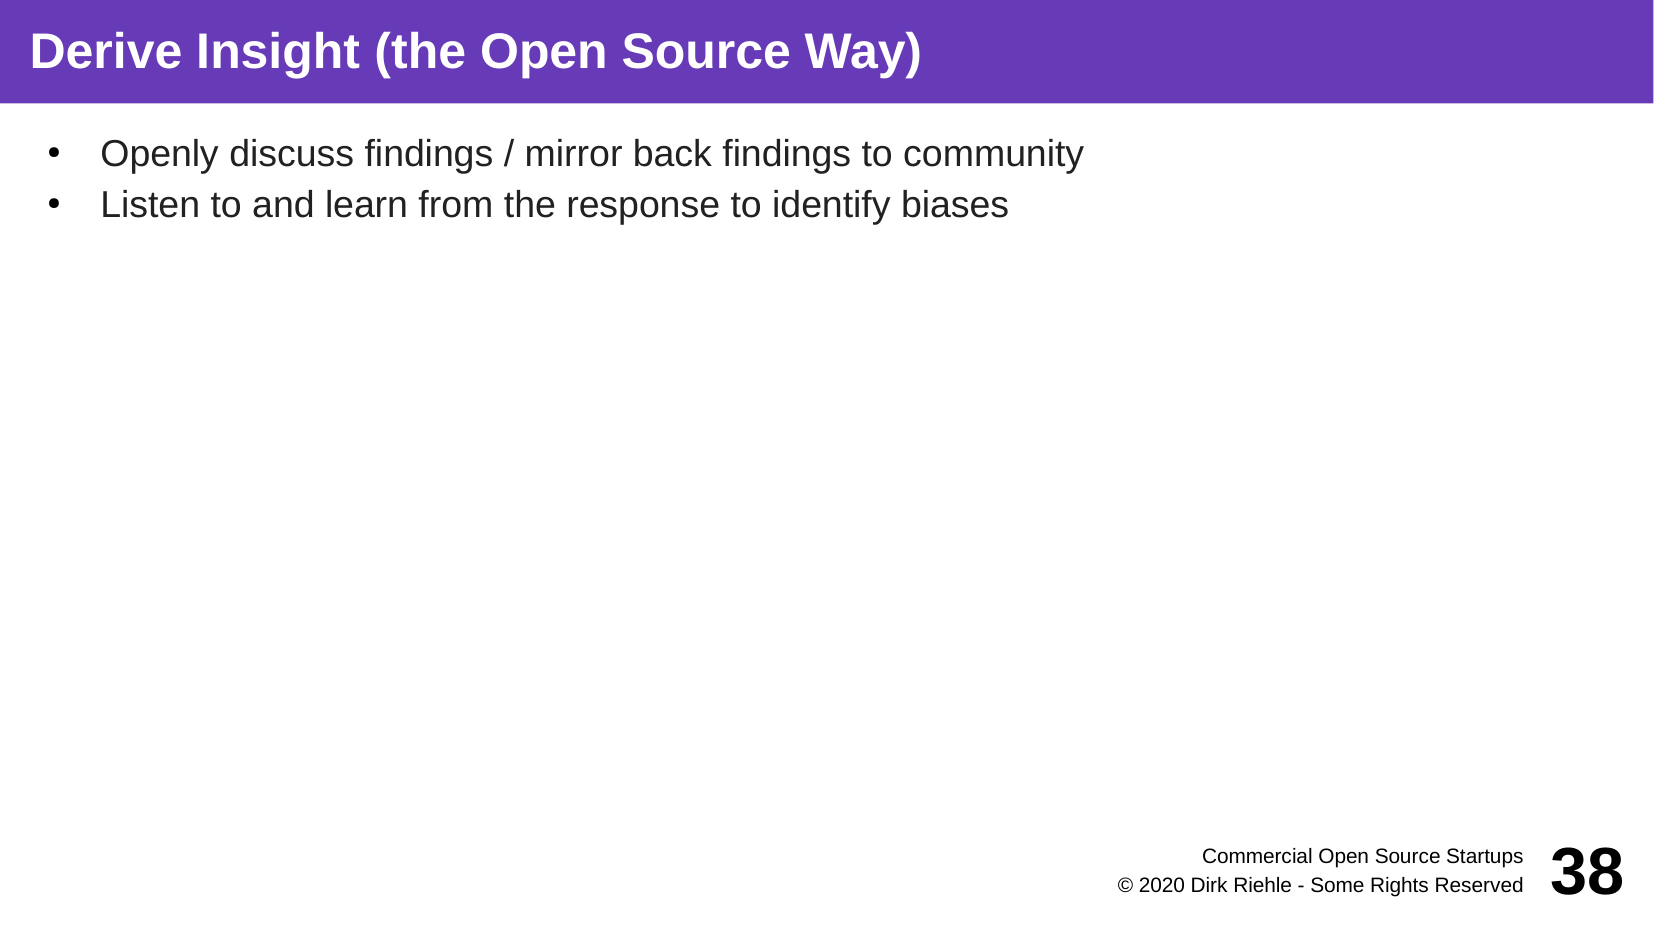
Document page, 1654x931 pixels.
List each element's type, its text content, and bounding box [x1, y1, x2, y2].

title Derive Insight (the Open Source Way) [0, 0, 1654, 104]
list Openly discuss findings / mirror back findings to community Listen to and learn from the response to identify biases [29, 132, 1625, 813]
